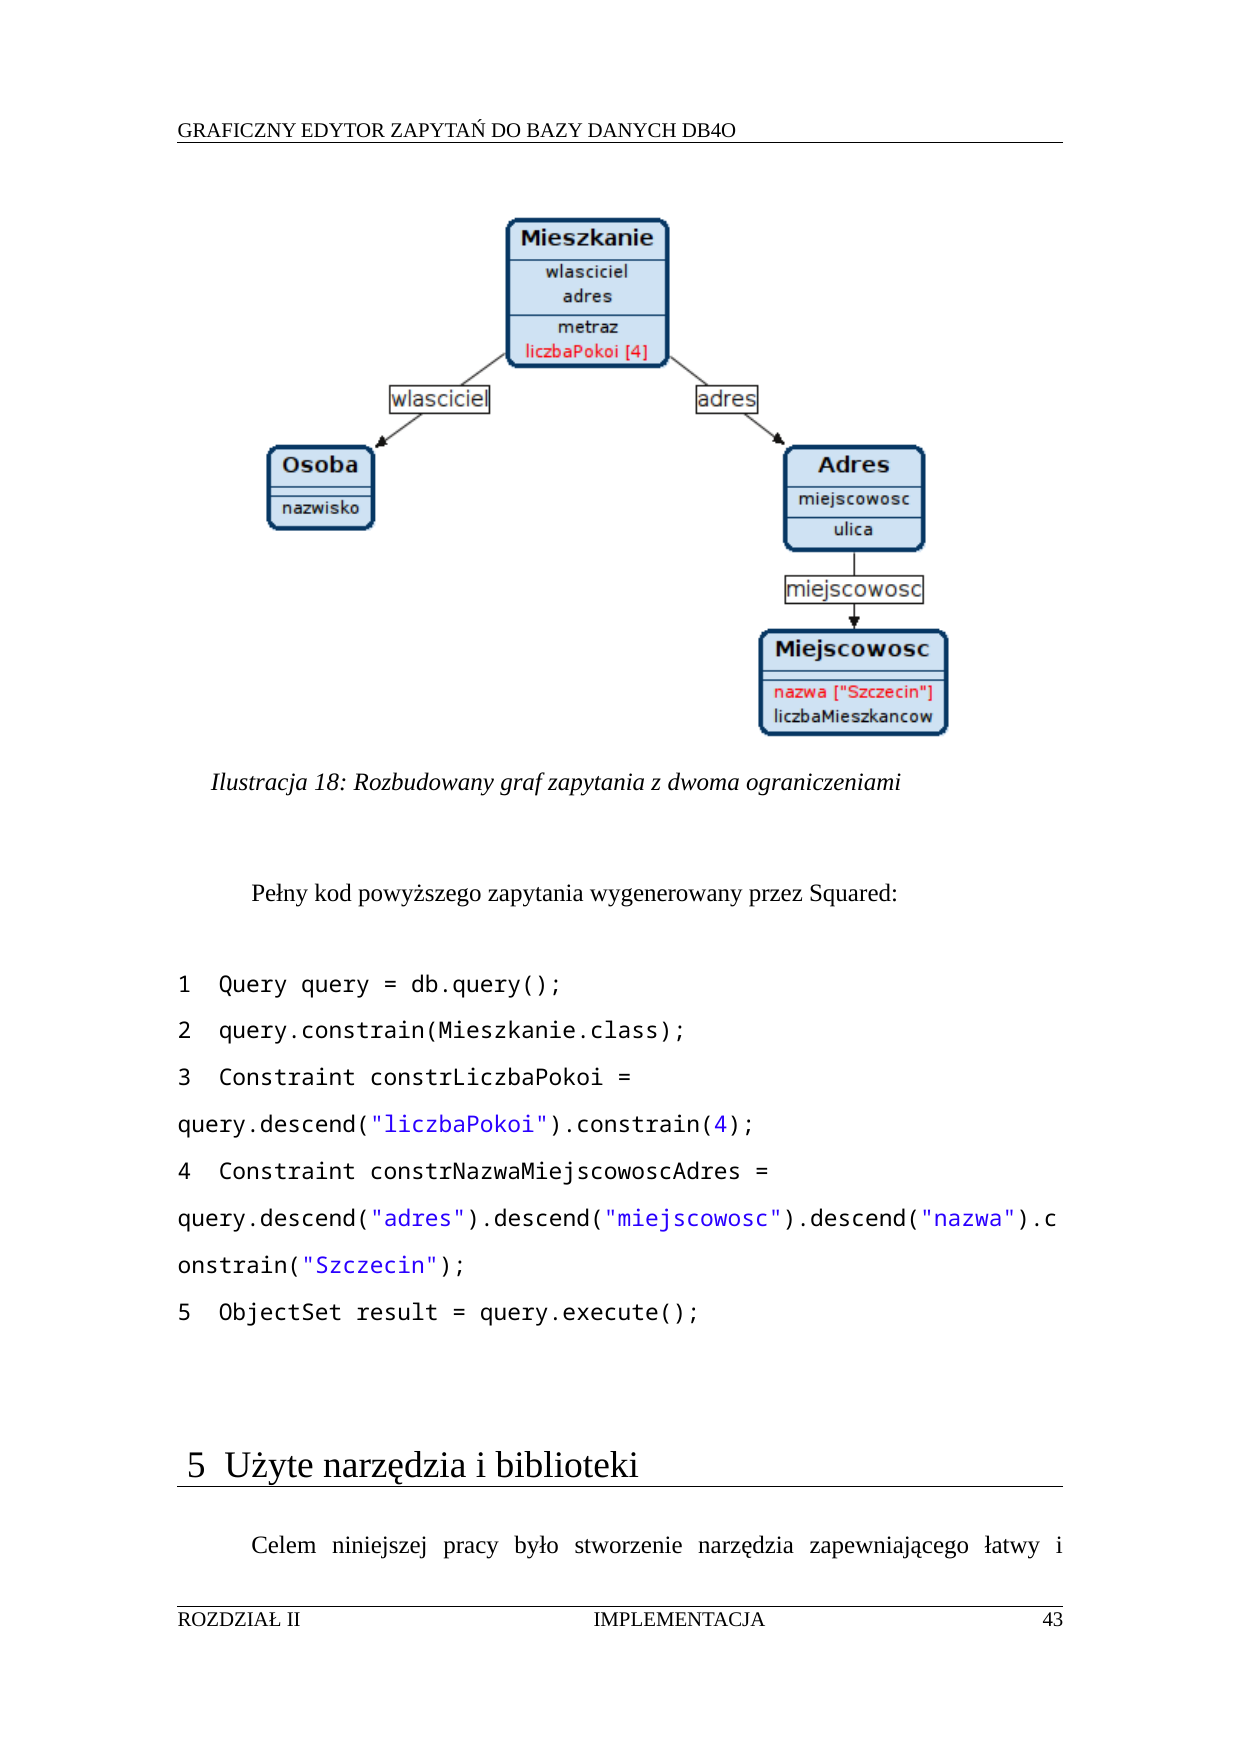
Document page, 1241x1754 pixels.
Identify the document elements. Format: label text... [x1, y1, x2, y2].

picture [210, 189, 1030, 767]
text 2 query.constrain(Mieszkanie.class); [177, 1014, 1063, 1046]
text Celem niniejszej pracy było stworzenie narzędzia zapewniającego łatwy i [177, 1530, 1063, 1559]
text Ilustracja 18: Rozbudowany graf zapytania z dwoma ograniczeniami [211, 767, 1029, 795]
text 4 Constraint constrNazwaMiejscowoscAdres = query.descend("adres").descend("miejscowosc").descend("nazwa").constrain("Szczecin"); [177, 1155, 1063, 1280]
text 1 Query query = db.query(); [177, 968, 1063, 999]
subtitle Użyte narzędzia i biblioteki [177, 1442, 1063, 1486]
text 3 Constraint constrLiczbaPokoi = query.descend("liczbaPokoi").constrain(4); [177, 1061, 1063, 1139]
text 5 ObjectSet result = query.execute(); [177, 1296, 1063, 1327]
text Pełny kod powyższego zapytania wygenerowany przez Squared: [177, 878, 1063, 907]
